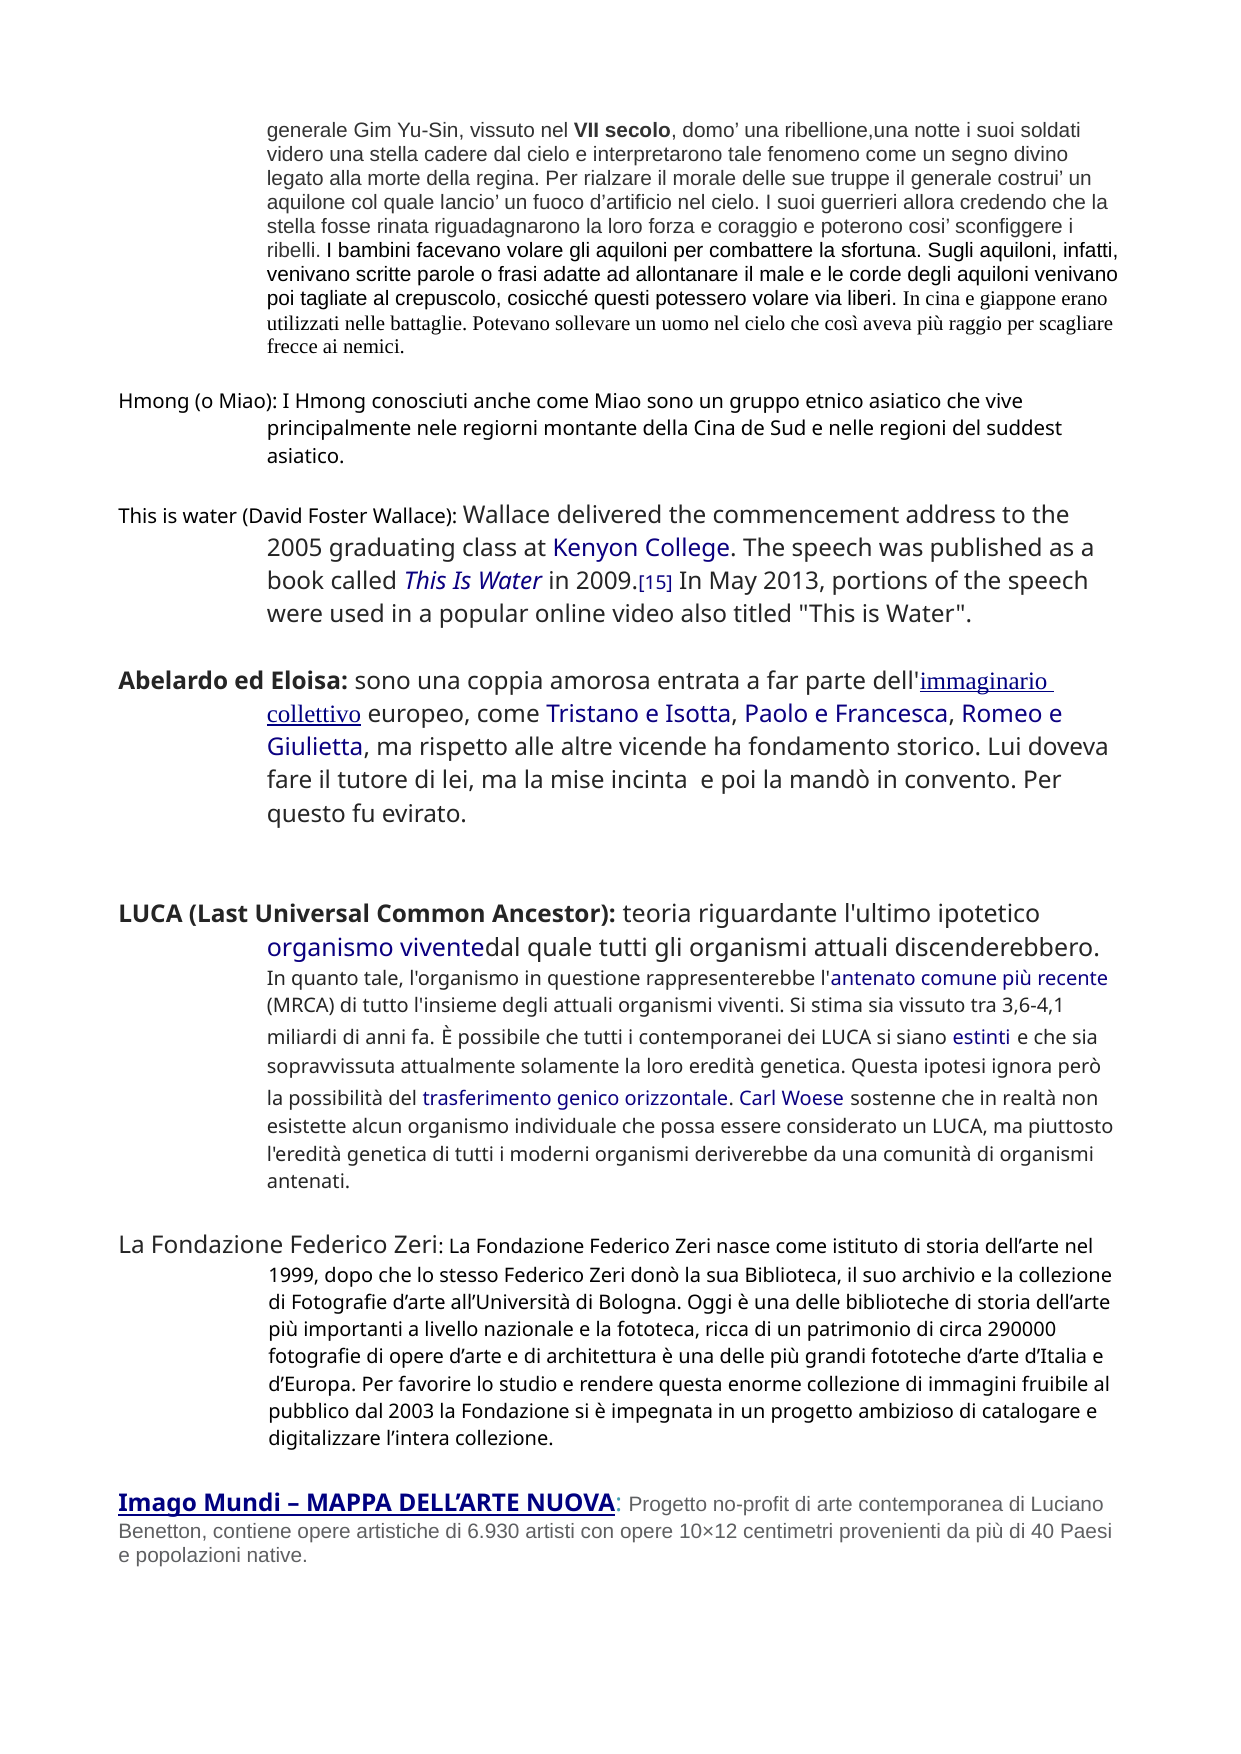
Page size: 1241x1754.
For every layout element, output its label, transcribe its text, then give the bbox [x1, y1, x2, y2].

text Imago Mundi – MAPPA DELL’ARTE NUOVA: Progetto no-profit di arte contemporanea di Luciano Benetton, contiene opere artistiche di 6.930 artisti con opere 10×12 centimetri provenienti da più di 40 Paesi e popolazioni native. [118, 1485, 1122, 1567]
text generale Gim Yu-Sin, vissuto nel VII secolo, domo’ una ribellione,una notte i suoi soldati videro una stella cadere dal cielo e interpretarono tale fenomeno come un segno divino legato alla morte della regina. Per rialzare il morale delle sue truppe il generale costrui’ un aquilone col quale lancio’ un fuoco d’artificio nel cielo. I suoi guerrieri allora credendo che la stella fosse rinata riguadagnarono la loro forza e coraggio e poterono cosi’ sconfiggere i ribelli. I bambini facevano volare gli aquiloni per combattere la sfortuna. Sugli aquiloni, infatti, venivano scritte parole o frasi adatte ad allontanare il male e le corde degli aquiloni venivano poi tagliate al crepuscolo, cosicché questi potessero volare via liberi. In cina e giappone erano utilizzati nelle battaglie. Potevano sollevare un uomo nel cielo che così aveva più raggio per scagliare frecce ai nemici. [118, 118, 1122, 358]
text LUCA (Last Universal Common Ancestor): teoria riguardante l'ultimo ipotetico organismo viventedal quale tutti gli organismi attuali discenderebbero. In quanto tale, l'organismo in questione rappresenterebbe l'antenato comune più recente (MRCA) di tutto l'insieme degli attuali organismi viventi. Si stima sia vissuto tra 3,6-4,1 miliardi di anni fa. È possibile che tutti i contemporanei dei LUCA si siano estinti e che sia sopravvissuta attualmente solamente la loro eredità genetica. Questa ipotesi ignora però la possibilità del trasferimento genico orizzontale. Carl Woese sostenne che in realtà non esistette alcun organismo individuale che possa essere considerato un LUCA, ma piuttosto l'eredità genetica di tutti i moderni organismi deriverebbe da una comunità di organismi antenati. [118, 896, 1122, 1194]
text This is water (David Foster Wallace): Wallace delivered the commencement address to the 2005 graduating class at Kenyon College. The speech was published as a book called This Is Water in 2009.[15] In May 2013, portions of the speech were used in a popular online video also titled "This is Water". [118, 497, 1122, 630]
text Abelardo ed Eloisa: sono una coppia amorosa entrata a far parte dell'immaginario collettivo europeo, come Tristano e Isotta, Paolo e Francesca, Romeo e Giulietta, ma rispetto alle altre vicende ha fondamento storico. Lui doveva fare il tutore di lei, ma la mise incinta e poi la mandò in convento. Per questo fu evirato. [118, 663, 1122, 829]
text La Fondazione Federico Zeri: La Fondazione Federico Zeri nasce come istituto di storia dell’arte nel 1999, dopo che lo stesso Federico Zeri donò la sua Biblioteca, il suo archivio e la collezione di Fotografie d’arte all’Università di Bologna. Oggi è una delle biblioteche di storia dell’arte più importanti a livello nazionale e la fototeca, ricca di un patrimonio di circa 290000 fotografie di opere d’arte e di architettura è una delle più grandi fototeche d’arte d’Italia e d’Europa. Per favorire lo studio e rendere questa enorme collezione di immagini fruibile al pubblico dal 2003 la Fondazione si è impegnata in un progetto ambizioso di catalogare e digitalizzare l’intera collezione. [118, 1227, 1122, 1452]
text Hmong (o Miao): I Hmong conosciuti anche come Miao sono un gruppo etnico asiatico che vive principalmente nele regiorni montante della Cina de Sud e nelle regioni del suddest asiatico. [118, 386, 1122, 469]
